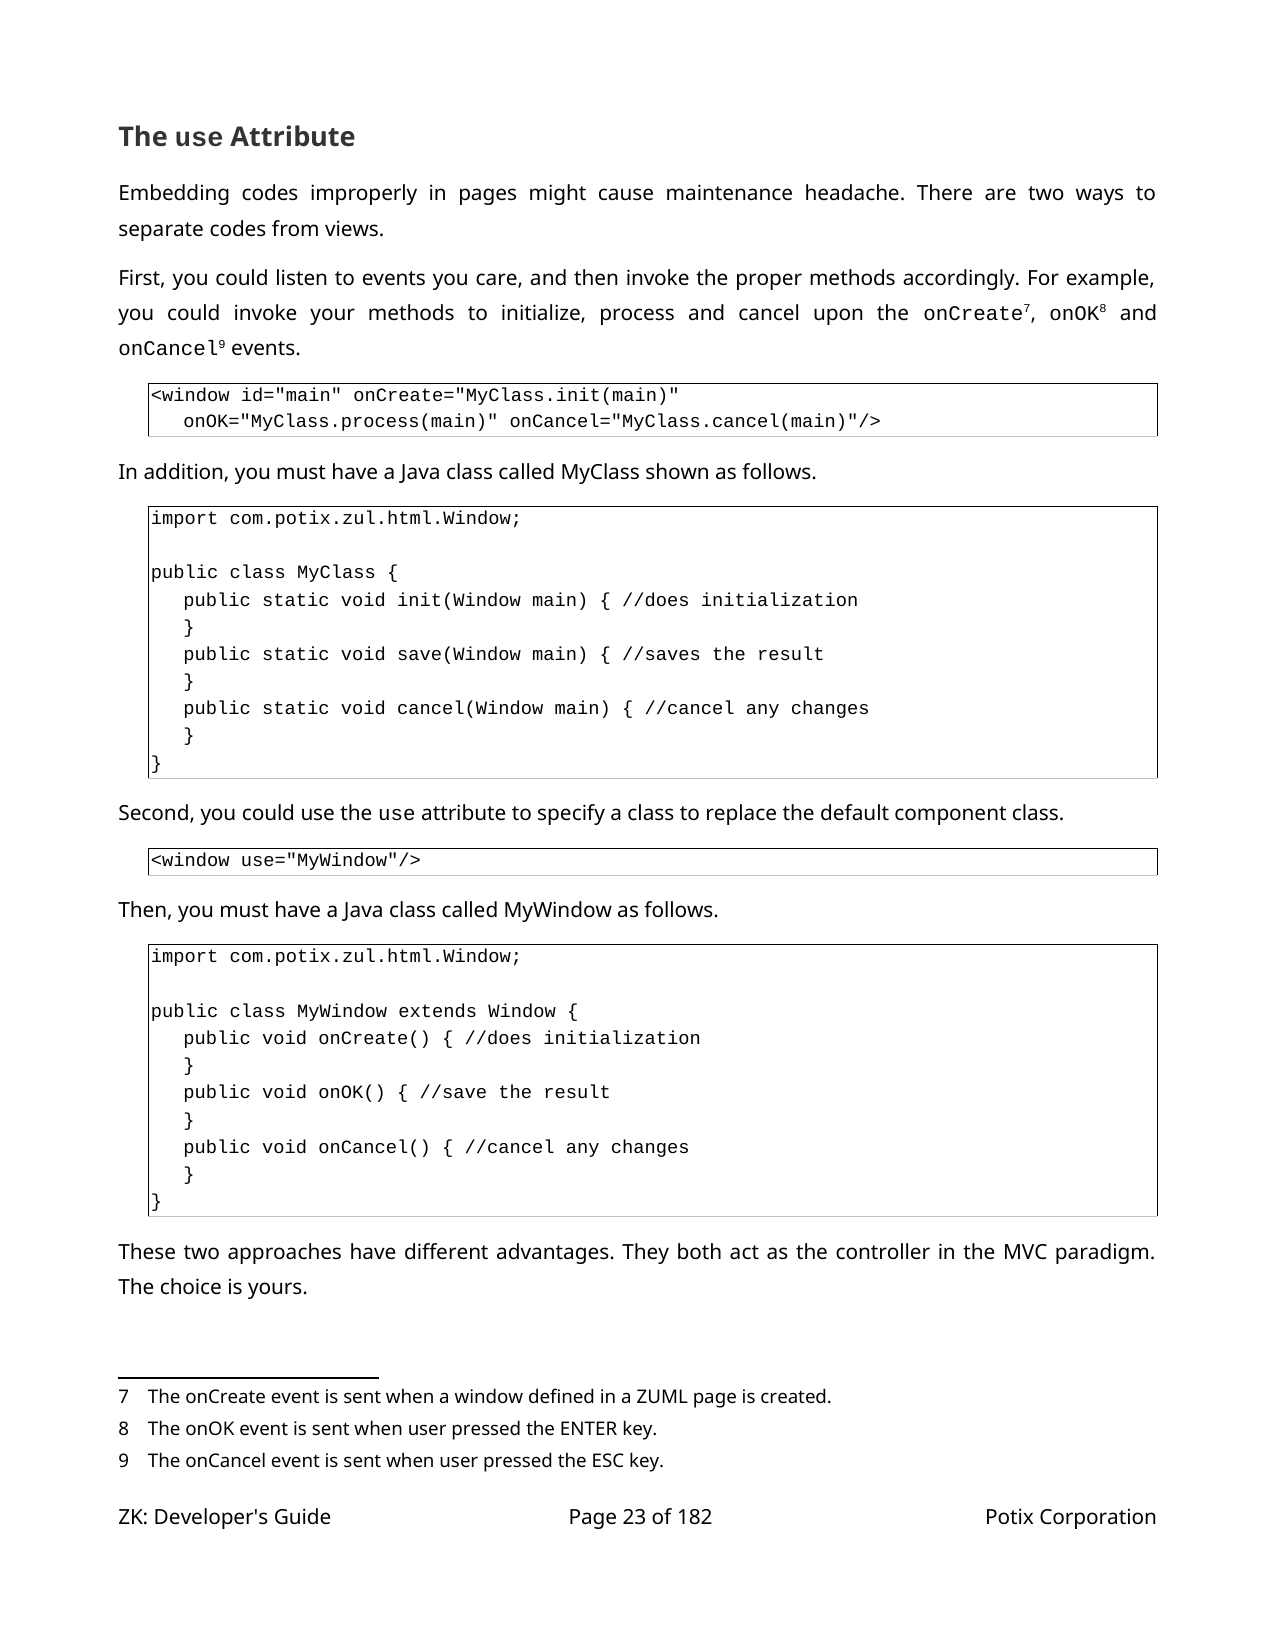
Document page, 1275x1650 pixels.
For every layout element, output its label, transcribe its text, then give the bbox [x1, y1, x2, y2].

text Then, you must have a Java class called MyWindow as follows. [118, 896, 1157, 924]
text public static void save(Window main) { //saves the result [149, 642, 1157, 666]
text <window use="MyWindow"/> [149, 849, 1157, 875]
text <window id="main" onCreate="MyClass.init(main)" onOK="MyClass.process(main)" onCancel="MyClass.cancel(main)"/> [149, 384, 1157, 436]
text In addition, you must have a Java class called MyClass shown as follows. [118, 457, 1157, 485]
text public void onOK() { //save the result [149, 1080, 1157, 1104]
text } [149, 1053, 1157, 1077]
text These two approaches have different advantages. They both act as the controller in the MVC paradigm. The choice is yours. [118, 1237, 1157, 1300]
text import com.potix.zul.html.Window; [149, 507, 1157, 530]
text public class MyClass { [149, 560, 1157, 584]
text The onOK event is sent when user pressed the ENTER key. [118, 1416, 1157, 1441]
text import com.potix.zul.html.Window; [149, 945, 1157, 969]
text public void onCreate() { //does initialization [149, 1026, 1157, 1050]
text } [149, 751, 1157, 778]
text } [149, 669, 1157, 693]
text Second, you could use the use attribute to specify a class to replace the default component class. [118, 798, 1157, 827]
text public static void cancel(Window main) { //cancel any changes [149, 696, 1157, 720]
text The onCreate event is sent when a window defined in a ZUML page is created. [118, 1384, 1157, 1409]
text First, you could listen to events you care, and then invoke the proper methods accordingly. For example, you could invoke your methods to initialize, process and cancel upon the onCreate, onOK and onCancel events. [118, 263, 1157, 362]
text public void onCancel() { //cancel any changes [149, 1135, 1157, 1159]
text } [149, 723, 1157, 748]
subtitle The use Attribute [118, 118, 1157, 155]
text } [149, 1189, 1157, 1216]
text } [149, 1107, 1157, 1132]
text public class MyWindow extends Window { [149, 999, 1157, 1023]
text } [149, 1162, 1157, 1186]
text } [149, 614, 1157, 639]
text The onCancel event is sent when user pressed the ESC key. [118, 1447, 1157, 1473]
text public static void init(Window main) { //does initialization [149, 587, 1157, 612]
text Embedding codes improperly in pages might cause maintenance headache. There are two ways to separate codes from views. [118, 178, 1157, 242]
